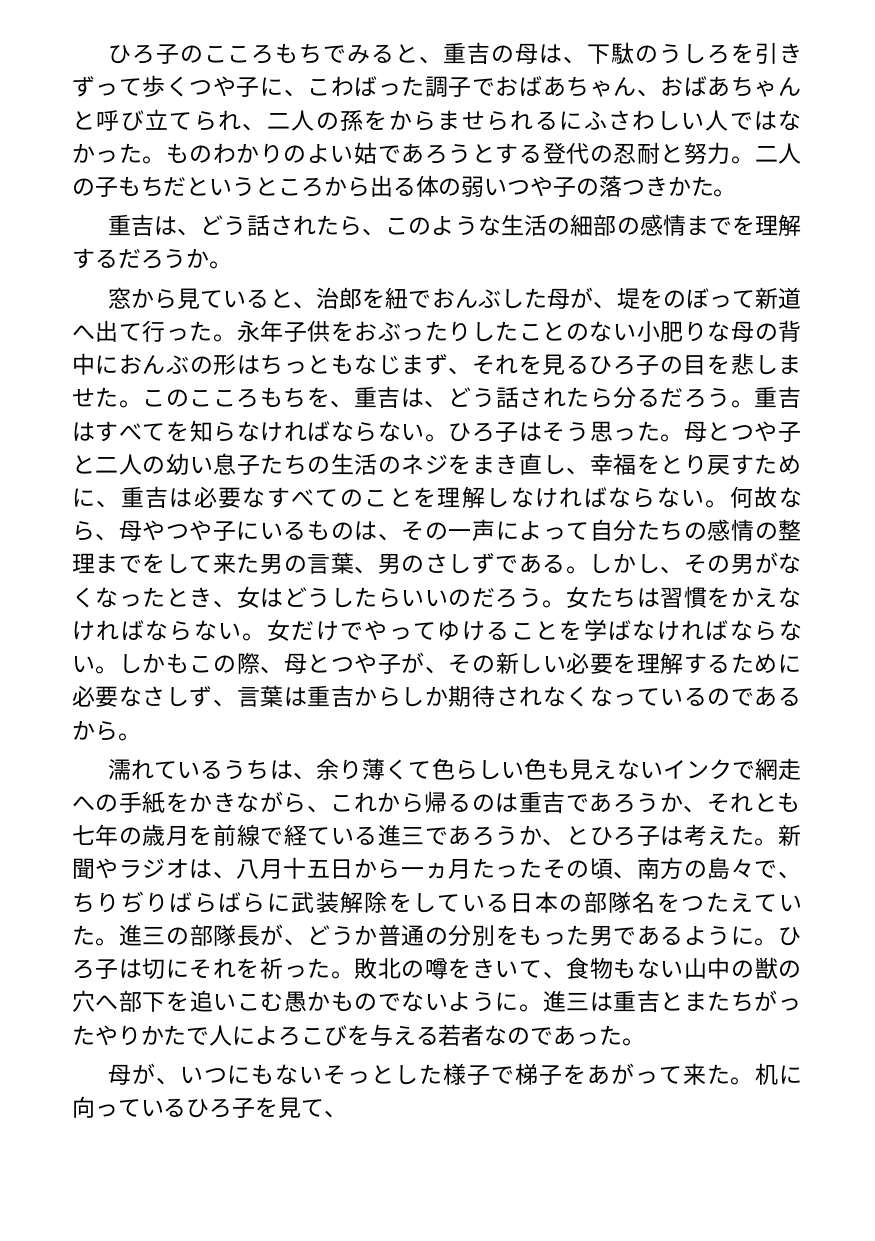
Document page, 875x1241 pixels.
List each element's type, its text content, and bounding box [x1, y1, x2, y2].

text ひろ子のこころもちでみると、重吉の母は、下駄のうしろを引きずって歩くつや子に、こわばった調子でおばあちゃん、おばあちゃんと呼び立てられ、二人の孫をからませられるにふさわしい人ではなかった。ものわかりのよい姑であろうとする登代の忍耐と努力。二人の子もちだというところから出る体の弱いつや子の落つきかた。 [72, 36, 802, 202]
text 窓から見ていると、治郎を紐でおんぶした母が、堤をのぼって新道へ出て行った。永年子供をおぶったりしたことのない小肥りな母の背中におんぶの形はちっともなじまず、それを見るひろ子の目を悲しませた。このこころもちを、重吉は、どう話されたら分るだろう。重吉はすべてを知らなければならない。ひろ子はそう思った。母とつや子と二人の幼い息子たちの生活のネジをまき直し、幸福をとり戻すために、重吉は必要なすべてのことを理解しなければならない。何故なら、母やつや子にいるものは、その一声によって自分たちの感情の整理までをして来た男の言葉、男のさしずである。しかし、その男がなくなったとき、女はどうしたらいいのだろう。女たちは習慣をかえなければならない。女だけでやってゆけることを学ばなければならない。しかもこの際、母とつや子が、その新しい必要を理解するために必要なさしず、言葉は重吉からしか期待されなくなっているのであるから。 [72, 281, 802, 746]
text 重吉は、どう話されたら、このような生活の細部の感情までを理解するだろうか。 [72, 208, 802, 274]
text 母が、いつにもないそっとした様子で梯子をあがって来た。机に向っているひろ子を見て、 [72, 1057, 802, 1123]
text 濡れているうちは、余り薄くて色らしい色も見えないインクで網走への手紙をかきながら、これから帰るのは重吉であろうか、それとも七年の歳月を前線で経ている進三であろうか、とひろ子は考えた。新聞やラジオは、八月十五日から一ヵ月たったその頃、南方の島々で、ちりぢりばらばらに武装解除をしている日本の部隊名をつたえていた。進三の部隊長が、どうか普通の分別をもった男であるように。ひろ子は切にそれを祈った。敗北の噂をきいて、食物もない山中の獣の穴へ部下を追いこむ愚かものでないように。進三は重吉とまたちがったやりかたで人によろこびを与える若者なのであった。 [72, 752, 802, 1051]
